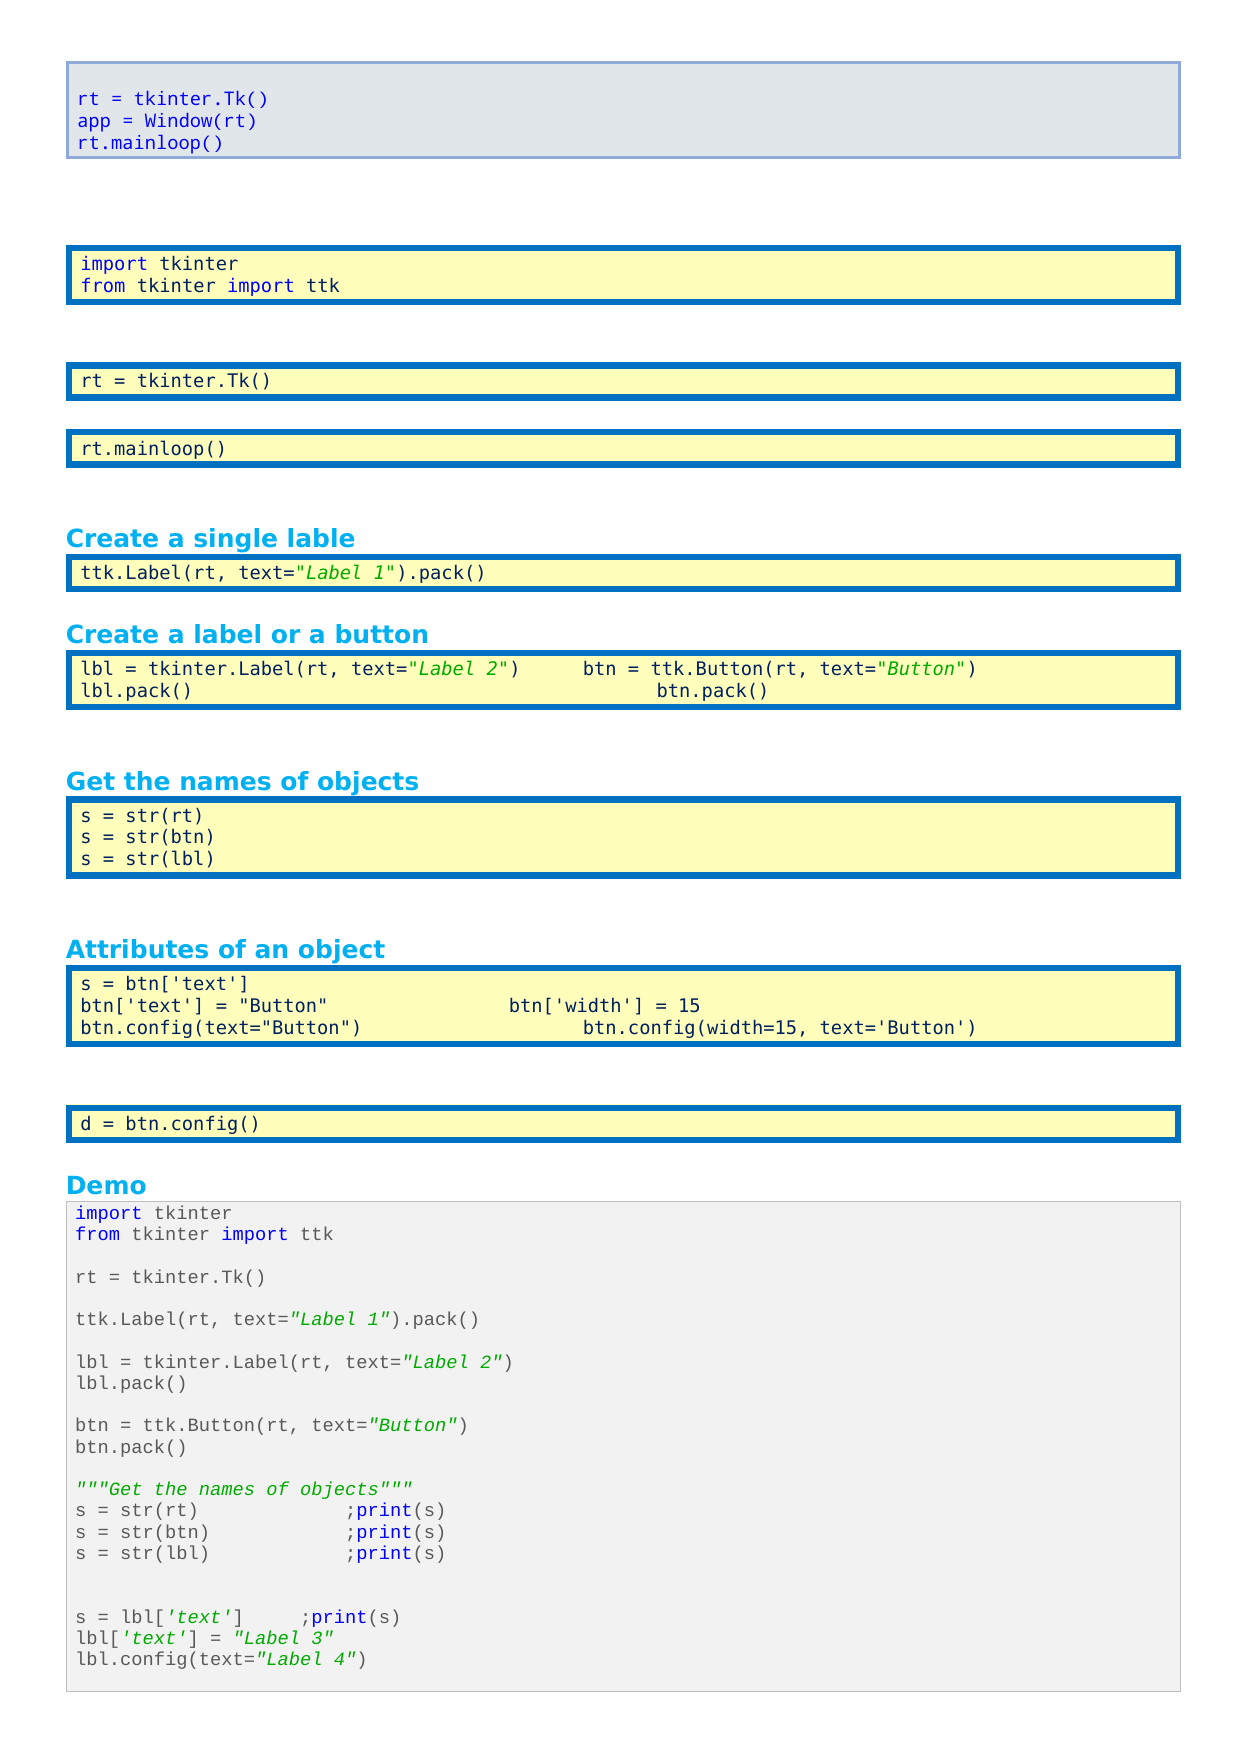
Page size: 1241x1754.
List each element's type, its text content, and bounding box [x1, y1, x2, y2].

text import tkinter [67, 1202, 1180, 1222]
text rt.mainloop() [72, 435, 1175, 461]
text lbl = tkinter.Label(rt, text="Label 2") [67, 1349, 1180, 1371]
text s = str(lbl) [72, 840, 1175, 872]
text s = btn['text'] [72, 971, 1175, 987]
title Attributes of an object [66, 936, 1181, 965]
text s = str(lbl) ;print(s) [67, 1541, 1180, 1562]
text s = str(btn) [72, 818, 1175, 840]
text btn['text'] = "Button" btn['width'] = 15 [72, 987, 1175, 1008]
title Demo [66, 1171, 1181, 1201]
text s = str(rt) ;print(s) [67, 1498, 1180, 1519]
text btn.config(text="Button") btn.config(width=15, text='Button') [72, 1008, 1175, 1041]
text lbl['text'] = "Label 3" [67, 1626, 1180, 1647]
text btn.pack() [67, 1434, 1180, 1456]
text """Get the names of objects""" [67, 1477, 1180, 1498]
text lbl = tkinter.Label(rt, text="Label 2") btn = ttk.Button(rt, text="Button") [72, 656, 1175, 672]
text rt.mainloop() [69, 127, 1178, 156]
text s = str(btn) ;print(s) [67, 1519, 1180, 1541]
text s = lbl['text'] ;print(s) [67, 1604, 1180, 1626]
text lbl.config(text="Label 4") [67, 1647, 1180, 1668]
text lbl.pack() btn.pack() [72, 672, 1175, 704]
text lbl.pack() [67, 1371, 1180, 1392]
title Create a label or a button [66, 621, 1181, 650]
text ttk.Label(rt, text="Label 1").pack() [72, 560, 1175, 586]
text rt = tkinter.Tk() [72, 369, 1175, 394]
text from tkinter import ttk [67, 1222, 1180, 1243]
text app = Window(rt) [69, 105, 1178, 127]
text rt = tkinter.Tk() [69, 83, 1178, 105]
text rt = tkinter.Tk() [67, 1264, 1180, 1286]
title Get the names of objects [66, 767, 1181, 796]
text ttk.Label(rt, text="Label 1").pack() [67, 1307, 1180, 1328]
text import tkinter [72, 251, 1175, 267]
text s = str(rt) [72, 803, 1175, 818]
text from tkinter import ttk [72, 267, 1175, 299]
title Create a single lable [66, 524, 1181, 554]
text d = btn.config() [72, 1111, 1175, 1137]
text btn = ttk.Button(rt, text="Button") [67, 1413, 1180, 1434]
